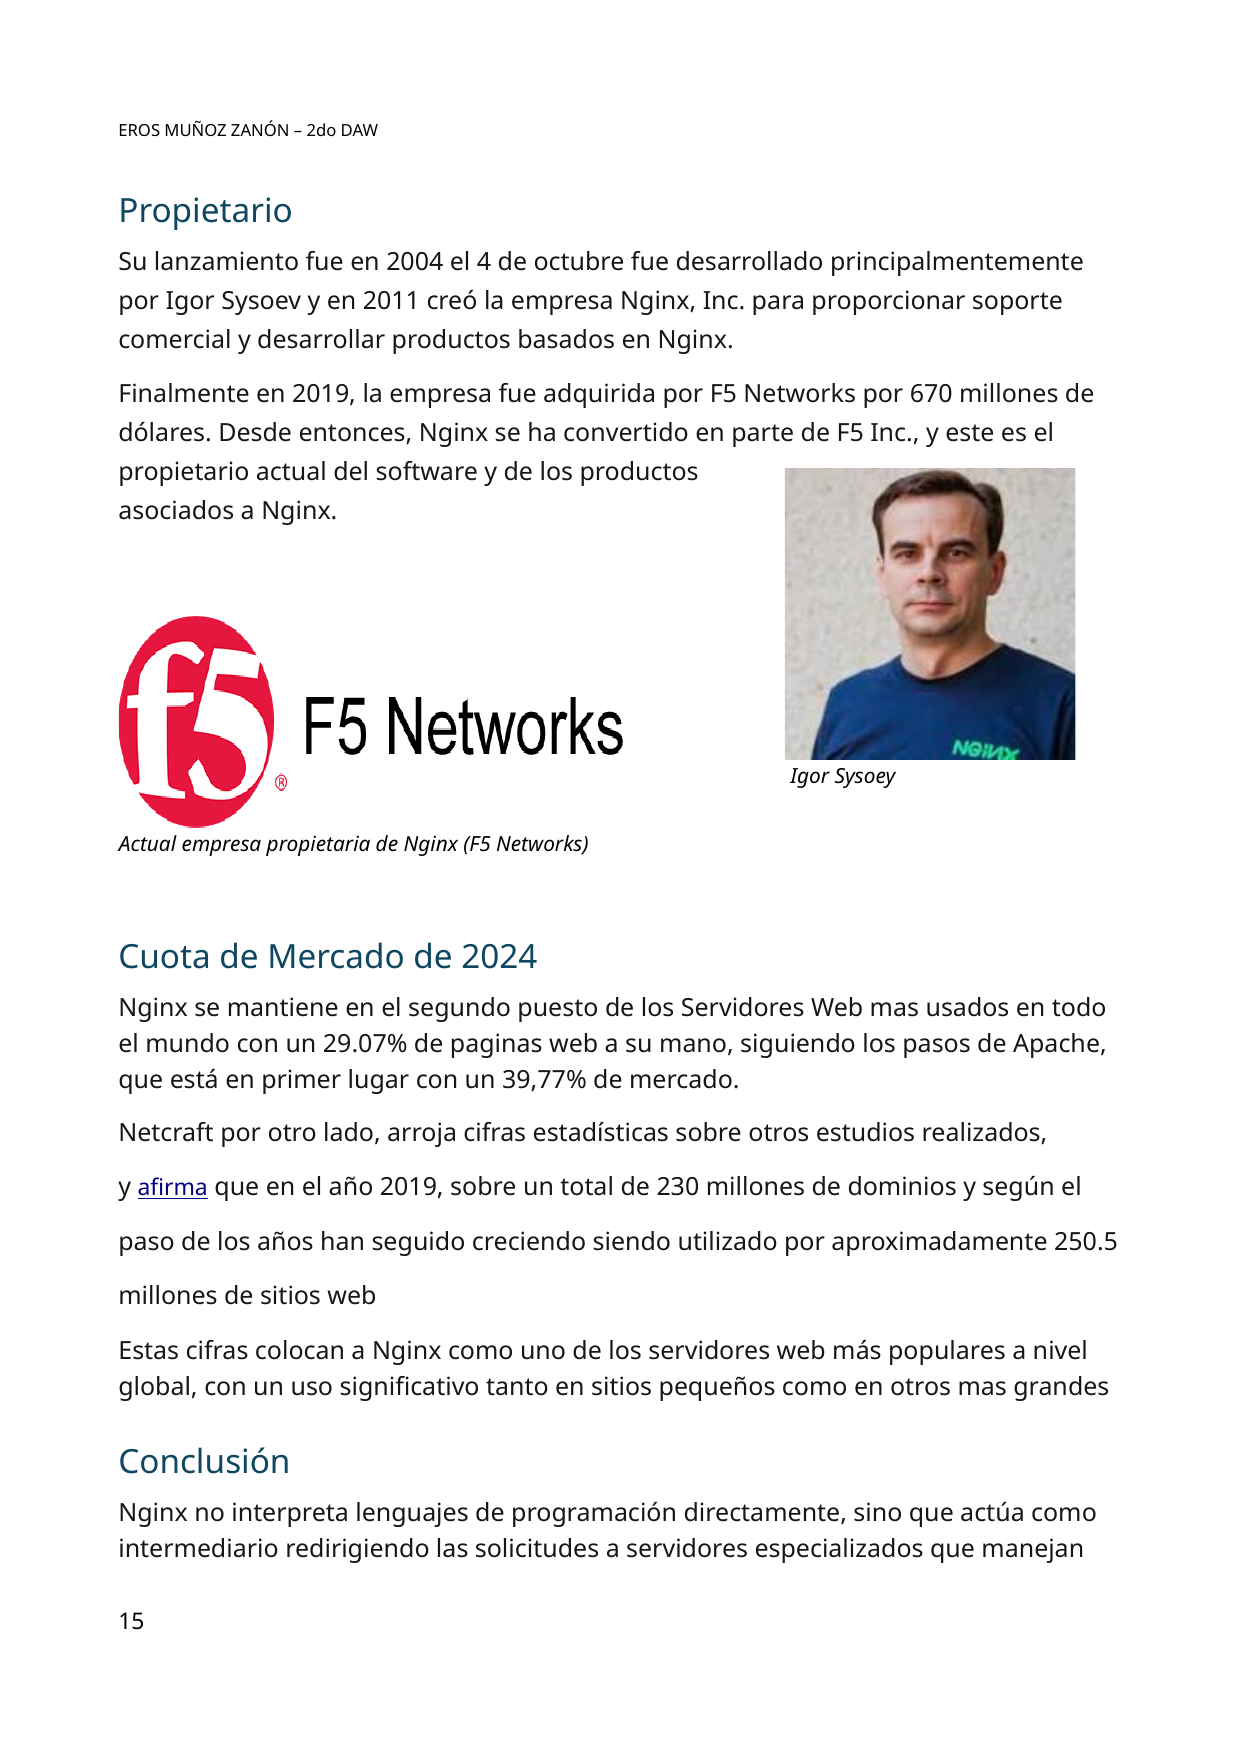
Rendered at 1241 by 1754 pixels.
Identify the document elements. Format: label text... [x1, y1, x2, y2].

text Actual empresa propietaria de Nginx (F5 Networks) [119, 828, 623, 858]
text Nginx se mantiene en el segundo puesto de los Servidores Web mas usados en todo el mundo con un 29.07% de paginas web a su mano, siguiendo los pasos de Apache, que está en primer lugar con un 39,77% de mercado. [118, 990, 1122, 1096]
text Finalmente en 2019, la empresa fue adquirida por F5 Networks por 670 millones de dólares. Desde entonces, Nginx se ha convertido en parte de F5 Inc., y este es el propietario actual del software y de los productos asociados a Nginx. [118, 376, 1122, 527]
text Nginx no interpreta lenguajes de programación directamente, sino que actúa como intermediario redirigiendo las solicitudes a servidores especializados que manejan [118, 1494, 1122, 1564]
text Su lanzamiento fue en 2004 el 4 de octubre fue desarrollado principalmentemente por Igor Sysoev y en 2011 creó la empresa Nginx, Inc. para proporcionar soporte comercial y desarrollar productos basados en Nginx. [118, 243, 1122, 356]
text Igor Sysoey [785, 760, 1075, 789]
text Estas cifras colocan a Nginx como uno de los servidores web más populares a nivel global, con un uso significativo tanto en sitios pequeños como en otros mas grandes [118, 1332, 1122, 1403]
picture [118, 616, 623, 828]
subtitle Propietario [118, 187, 1122, 232]
subtitle Conclusión [118, 1438, 1122, 1483]
subtitle Cuota de Mercado de 2024 [118, 933, 1122, 979]
text Netcraft por otro lado, arroja cifras estadísticas sobre otros estudios realizados, y afirma que en el año 2019, sobre un total de 230 millones de dominios y según el paso de los años han seguido creciendo siendo utilizado por aproximadamente 250.5 millones de sitios web [118, 1114, 1122, 1312]
picture [784, 468, 1076, 760]
